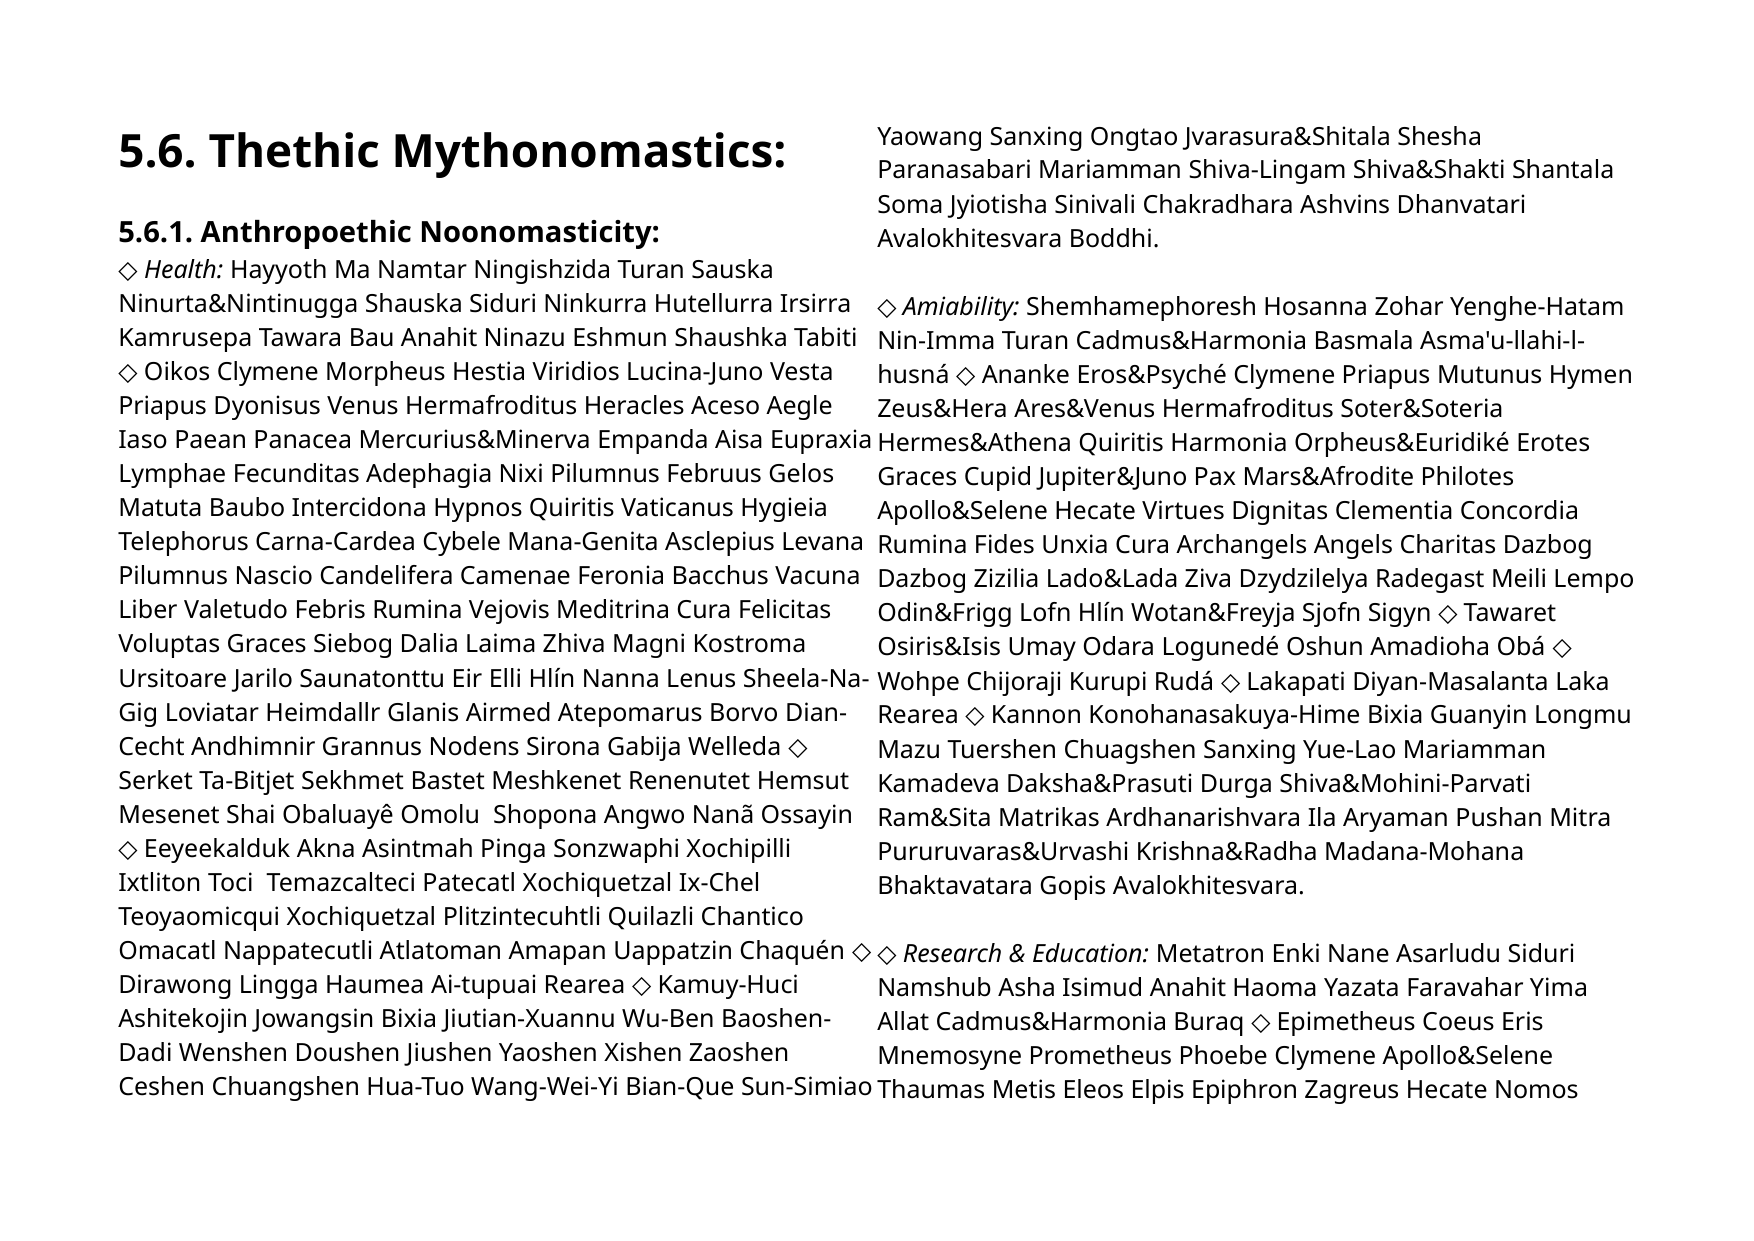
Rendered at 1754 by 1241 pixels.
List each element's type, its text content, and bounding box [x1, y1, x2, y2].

text 5.6.1. Anthropoethic Noonomasticity: [118, 212, 877, 251]
text 5.6. Thethic Mythonomastics: [118, 118, 877, 181]
text ◇ Amiability: Shemhamephoresh Hosanna Zohar Yenghe-Hatam Nin-Imma Turan Cadmus&Harmonia Basmala Asma'u-llahi-l-husná ◇ Ananke Eros&Psyché Clymene Priapus Mutunus Hymen Zeus&Hera Ares&Venus Hermafroditus Soter&Soteria Hermes&Athena Quiritis Harmonia Orpheus&Euridiké Erotes Graces Cupid Jupiter&Juno Pax Mars&Afrodite Philotes Apollo&Selene Hecate Virtues Dignitas Clementia Concordia Rumina Fides Unxia Cura Archangels Angels Charitas Dazbog Dazbog Zizilia Lado&Lada Ziva Dzydzilelya Radegast Meili Lempo Odin&Frigg Lofn Hlín Wotan&Freyja Sjofn Sigyn ◇ Tawaret Osiris&Isis Umay Odara Logunedé Oshun Amadioha Obá ◇ Wohpe Chijoraji Kurupi Rudá ◇ Lakapati Diyan-Masalanta Laka Rearea ◇ Kannon Konohanasakuya-Hime Bixia Guanyin Longmu Mazu Tuershen Chuagshen Sanxing Yue-Lao Mariamman Kamadeva Daksha&Prasuti Durga Shiva&Mohini-Parvati Ram&Sita Matrikas Ardhanarishvara Ila Aryaman Pushan Mitra Pururuvaras&Urvashi Krishna&Radha Madana-Mohana Bhaktavatara Gopis Avalokhitesvara. [877, 288, 1636, 902]
text ◇ Health: Hayyoth Ma Namtar Ningishzida Turan Sauska Ninurta&Nintinugga Shauska Siduri Ninkurra Hutellurra Irsirra Kamrusepa Tawara Bau Anahit Ninazu Eshmun Shaushka Tabiti ◇ Oikos Clymene Morpheus Hestia Viridios Lucina-Juno Vesta Priapus Dyonisus Venus Hermafroditus Heracles Aceso Aegle Iaso Paean Panacea Mercurius&Minerva Empanda Aisa Eupraxia Lymphae Fecunditas Adephagia Nixi Pilumnus Februus Gelos Matuta Baubo Intercidona Hypnos Quiritis Vaticanus Hygieia Telephorus Carna-Cardea Cybele Mana-Genita Asclepius Levana Pilumnus Nascio Candelifera Camenae Feronia Bacchus Vacuna Liber Valetudo Febris Rumina Vejovis Meditrina Cura Felicitas Voluptas Graces Siebog Dalia Laima Zhiva Magni Kostroma Ursitoare Jarilo Saunatonttu Eir Elli Hlín Nanna Lenus Sheela-Na-Gig Loviatar Heimdallr Glanis Airmed Atepomarus Borvo Dian-Cecht Andhimnir Grannus Nodens Sirona Gabija Welleda ◇ Serket Ta-Bitjet Sekhmet Bastet Meshkenet Renenutet Hemsut Mesenet Shai Obaluayê Omolu Shopona Angwo Nanã Ossayin ◇ Eeyeekalduk Akna Asintmah Pinga Sonzwaphi Xochipilli Ixtliton Toci Temazcalteci Patecatl Xochiquetzal Ix-Chel Teoyaomicqui Xochiquetzal Plitzintecuhtli Quilazli Chantico Omacatl Nappatecutli Atlatoman Amapan Uappatzin Chaquén ◇ Dirawong Lingga Haumea Ai-tupuai Rearea ◇ Kamuy-Huci Ashitekojin Jowangsin Bixia Jiutian-Xuannu Wu-Ben Baoshen-Dadi Wenshen Doushen Jiushen Yaoshen Xishen Zaoshen Ceshen Chuangshen Hua-Tuo Wang-Wei-Yi Bian-Que Sun-Simiao Yaowang Sanxing Ongtao Jvarasura&Shitala Shesha Paranasabari Mariamman Shiva-Lingam Shiva&Shakti Shantala Soma Jyiotisha Sinivali Chakradhara Ashvins Dhanvatari Avalokhitesvara Boddhi. [118, 118, 1636, 1103]
text ◇ Research & Education: Metatron Enki Nane Asarludu Siduri Namshub Asha Isimud Anahit Haoma Yazata Faravahar Yima Allat Cadmus&Harmonia Buraq ◇ Epimetheus Coeus Eris Mnemosyne Prometheus Phoebe Clymene Apollo&Selene Thaumas Metis Eleos Elpis Epiphron Zagreus Hecate Nomos [877, 936, 1636, 1106]
